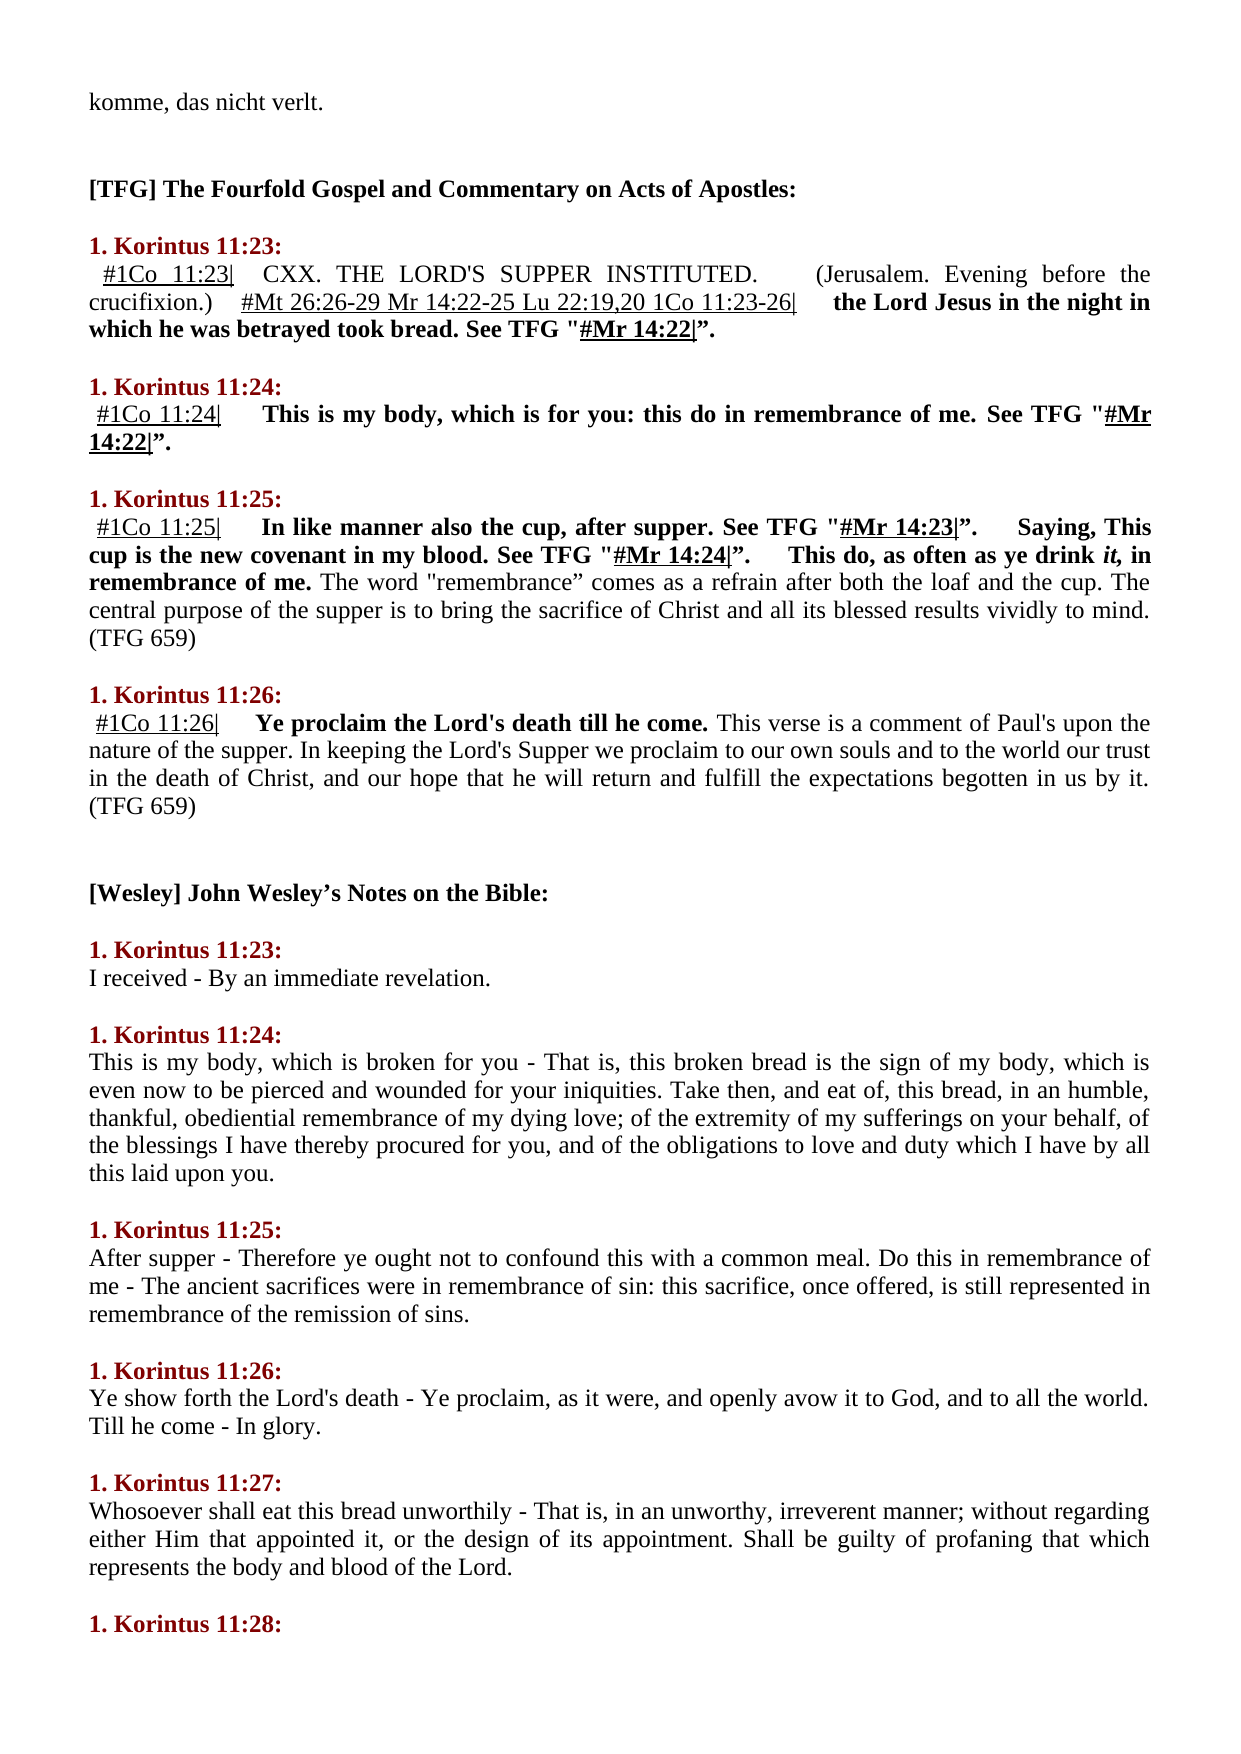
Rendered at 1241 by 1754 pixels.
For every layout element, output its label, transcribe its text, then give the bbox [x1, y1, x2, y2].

text This is my body, which is broken for you - That is, this broken bread is the sign of my body, which is even now to be pierced and wounded for your iniquities. Take then, and eat of, this bread, in an humble, thankful, obediential remembrance of my dying love; of the extremity of my sufferings on your behalf, of the blessings I have thereby procured for you, and of the obligations to love and duty which I have by all this laid upon you. [88, 1048, 1152, 1187]
text [Wesley] John Wesley’s Notes on the Bible: [88, 879, 1152, 906]
text #1Co 11:26| Ye proclaim the Lord's death till he come. This verse is a comment of Paul's upon the nature of the supper. In keeping the Lord's Supper we proclaim to our own souls and to the world our trust in the death of Christ, and our hope that he will return and fulfill the expectations begotten in us by it. (TFG 659) [88, 709, 1152, 820]
text 1. Korintus 11:26: [88, 1357, 1152, 1384]
text 1. Korintus 11:24: [88, 373, 1152, 401]
text 1. Korintus 11:24: [88, 1021, 1152, 1048]
text 1. Korintus 11:26: [88, 681, 1152, 709]
text #1Co 11:25| In like manner also the cup, after supper. See TFG "#Mr 14:23|”. Saying, This cup is the new covenant in my blood. See TFG "#Mr 14:24|”. This do, as often as ye drink it, in remembrance of me. The word "remembrance” comes as a refrain after both the loaf and the cup. The central purpose of the supper is to bring the sacrifice of Christ and all its blessed results vividly to mind. (TFG 659) [88, 513, 1152, 652]
text After supper - Therefore ye ought not to confound this with a common meal. Do this in remembrance of me - The ancient sacrifices were in remembrance of sin: this sacrifice, once offered, is still represented in remembrance of the remission of sins. [88, 1244, 1152, 1327]
text I received - By an immediate revelation. [88, 964, 1152, 991]
text #1Co 11:24| This is my body, which is for you: this do in remembrance of me. See TFG "#Mr 14:22|”. [88, 401, 1152, 456]
text 1. Korintus 11:27: [88, 1469, 1152, 1497]
text komme, das nicht verlt. [88, 88, 1152, 116]
text 1. Korintus 11:23: [88, 936, 1152, 964]
text 1. Korintus 11:25: [88, 1217, 1152, 1244]
text 1. Korintus 11:28: [88, 1610, 1152, 1637]
text #1Co 11:23| CXX. THE LORD'S SUPPER INSTITUTED. (Jerusalem. Evening before the crucifixion.) #Mt 26:26-29 Mr 14:22-25 Lu 22:19,20 1Co 11:23-26| the Lord Jesus in the night in which he was betrayed took bread. See TFG "#Mr 14:22|”. [88, 260, 1152, 343]
text [TFG] The Fourfold Gospel and Commentary on Acts of Apostles: [88, 175, 1152, 203]
text Ye show forth the Lord's death - Ye proclaim, as it were, and openly avow it to God, and to all the world. Till he come - In glory. [88, 1384, 1152, 1440]
text Whosoever shall eat this bread unworthily - That is, in an unworthy, irreverent manner; without regarding either Him that appointed it, or the design of its appointment. Shall be guilty of profaning that which represents the body and blood of the Lord. [88, 1497, 1152, 1580]
text 1. Korintus 11:25: [88, 485, 1152, 513]
text 1. Korintus 11:23: [88, 232, 1152, 260]
